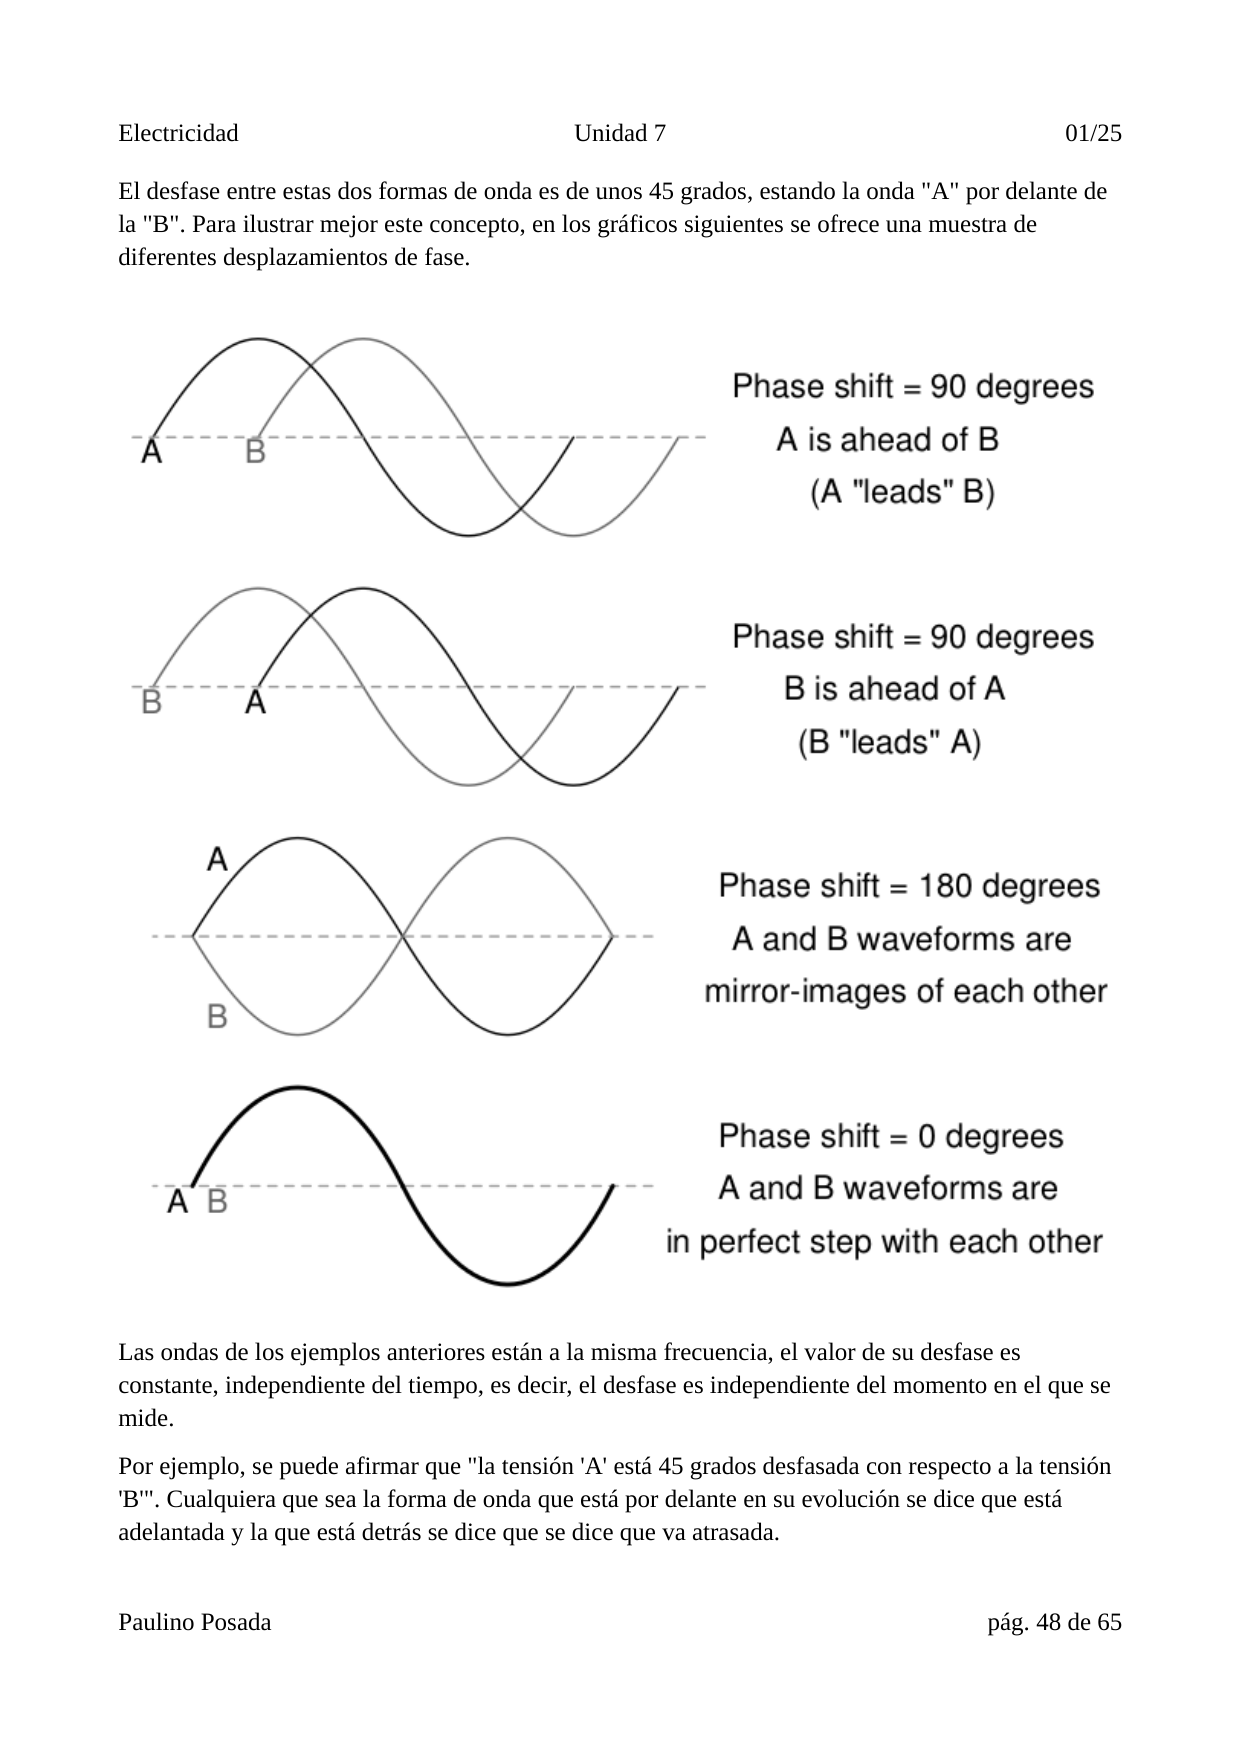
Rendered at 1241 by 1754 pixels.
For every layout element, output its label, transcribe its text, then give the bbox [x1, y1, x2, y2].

text Las ondas de los ejemplos anteriores están a la misma frecuencia, el valor de su desfase es constante, independiente del tiempo, es decir, el desfase es independiente del momento en el que se mide. [118, 1337, 1122, 1432]
text El desfase entre estas dos formas de onda es de unos 45 grados, estando la onda "A" por delante de la "B". Para ilustrar mejor este concepto, en los gráficos siguientes se ofrece una muestra de diferentes desplazamientos de fase. [118, 176, 1122, 271]
picture [118, 290, 1123, 1297]
text Por ejemplo, se puede afirmar que "la tensión 'A' está 45 grados desfasada con respecto a la tensión 'B'". Cualquiera que sea la forma de onda que está por delante en su evolución se dice que está adelantada y la que está detrás se dice que se dice que va atrasada. [118, 1451, 1122, 1546]
